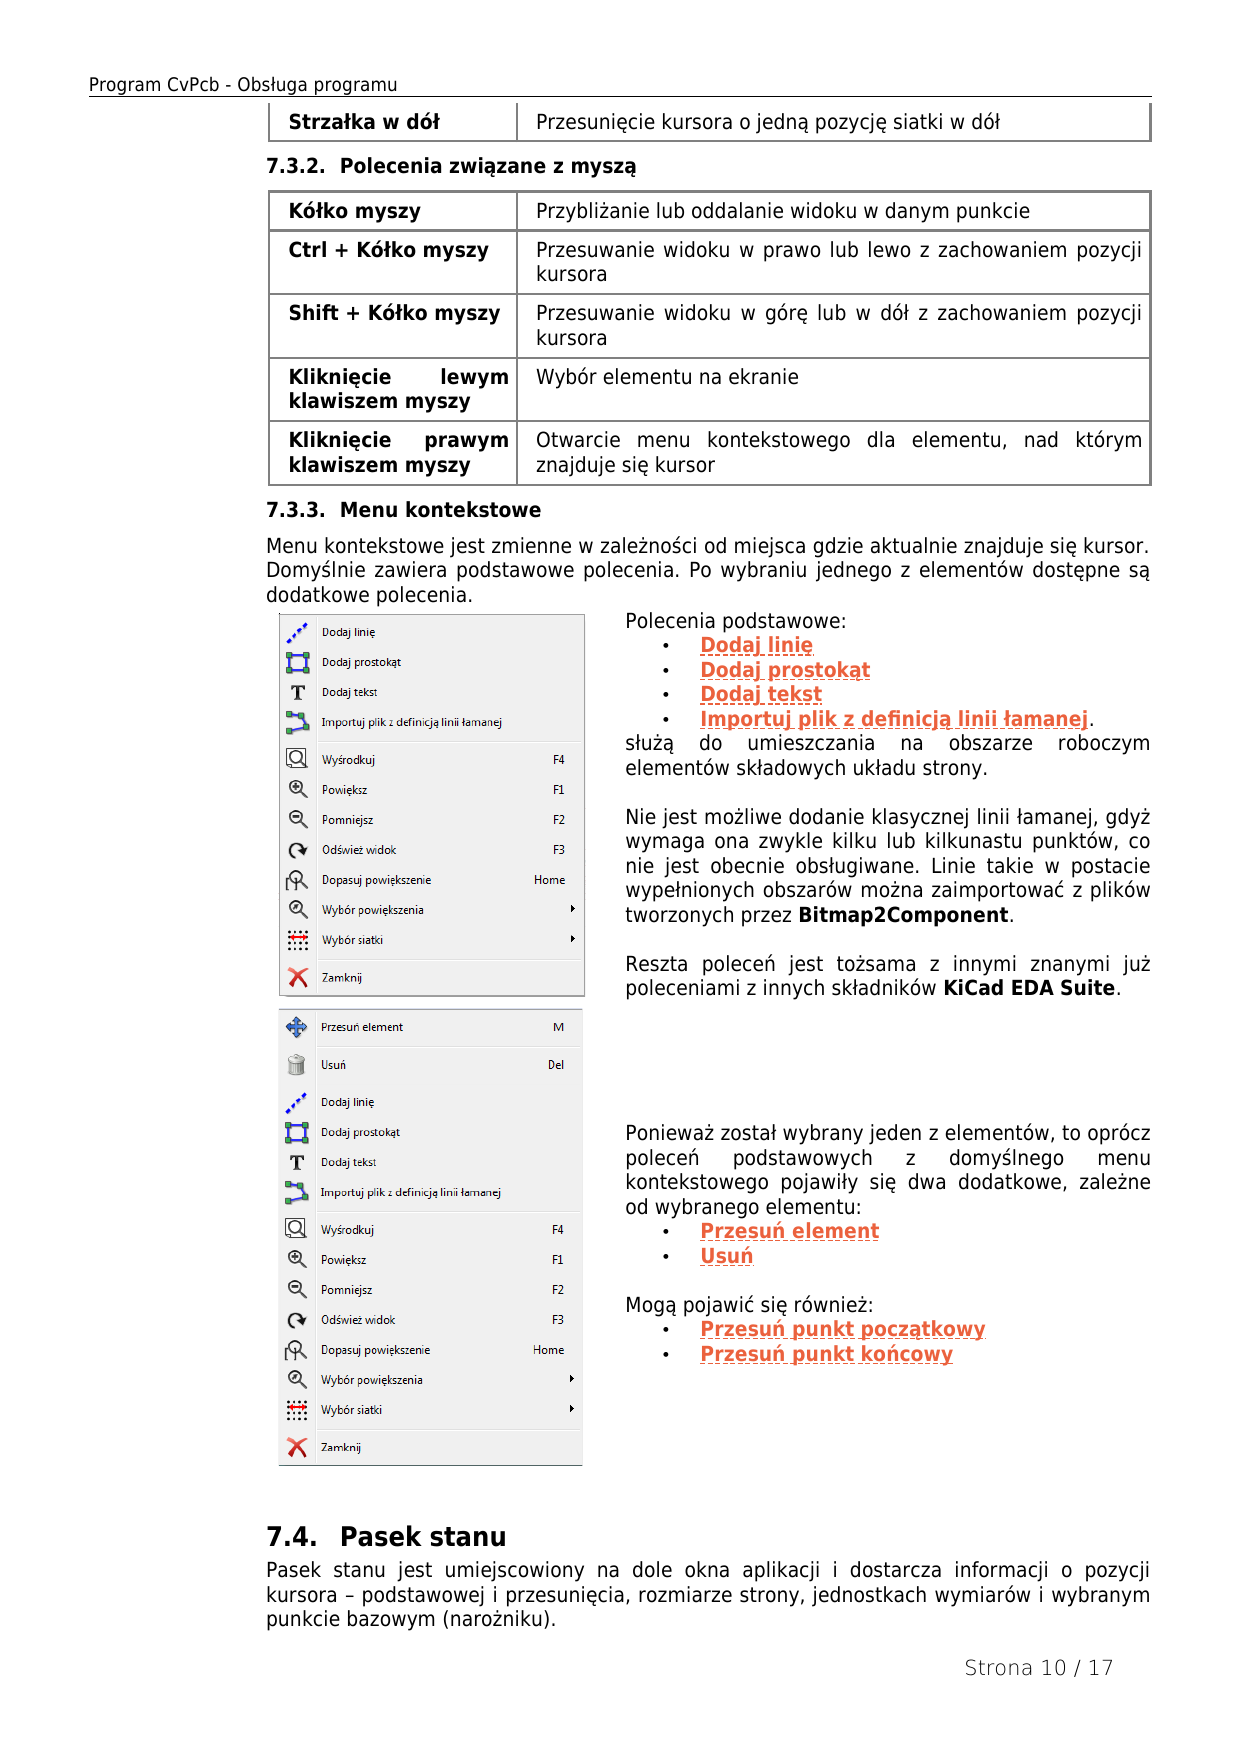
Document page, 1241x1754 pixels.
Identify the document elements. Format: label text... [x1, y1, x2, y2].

table_cell Przesuwanie widoku w prawo lub lewo z zachowaniem pozycji kursora [518, 232, 1149, 293]
picture [278, 613, 586, 997]
table_cell Przesuwanie widoku w górę lub w dół z zachowaniem pozycji kursora [518, 295, 1149, 357]
table_header Przybliżanie lub oddalanie widoku w danym punkcie [518, 193, 1149, 229]
table_cell Kliknięcie lewym klawiszem myszy [270, 359, 516, 420]
subtitle Menu kontekstowe [266, 497, 1152, 522]
subtitle Polecenia związane z myszą [266, 154, 1152, 179]
table_cell Otwarcie menu kontekstowego dla elementu, nad którym znajduje się kursor [518, 422, 1149, 484]
table_cell Shift + Kółko myszy [270, 295, 516, 357]
table_header [267, 607, 625, 1002]
table_cell Wybór elementu na ekranie [518, 359, 1149, 420]
table_cell Przesunięcie kursora o jedną pozycję siatki w dół [518, 103, 1149, 140]
text Menu kontekstowe jest zmienne w zależności od miejsca gdzie aktualnie znajduje się kursor. Domyślnie zawiera podstawowe polecenia. Po wybraniu jednego z elementów dostępne są dodatkowe polecenia. [266, 534, 1152, 607]
table_header Kółko myszy [270, 193, 516, 229]
table_cell Kliknięcie prawym klawiszem myszy [270, 422, 516, 484]
text Pasek stanu jest umiejscowiony na dole okna aplikacji i dostarcza informacji o pozycji kursora – podstawowej i przesunięcia, rozmiarze strony, jednostkach wymiarów i wybranym punkcie bazowym (narożniku). [266, 1558, 1152, 1632]
table_cell Strzałka w dół [270, 103, 516, 140]
picture [278, 1008, 583, 1466]
table_cell Ponieważ został wybrany jeden z elementów, to oprócz poleceń podstawowych z domyślnego menu kontekstowego pojawiły się dwa dodatkowe, zależne od wybranego elementu: Przesuń element Usuń Mogą pojawić się również: Przesuń punkt początkowy Przesuń punkt końcowy [625, 1002, 1152, 1485]
table_cell Ctrl + Kółko myszy [270, 232, 516, 293]
table_cell [267, 1002, 625, 1485]
subtitle Pasek stanu [266, 1521, 1152, 1552]
table_header Polecenia podstawowe: Dodaj linię Dodaj prostokąt Dodaj tekst Importuj plik z definicją linii łamanej. służą do umieszczania na obszarze roboczym elementów składowych układu strony. Nie jest możliwe dodanie klasycznej linii łamanej, gdyż wymaga ona zwykle kilku lub kilkunastu punktów, co nie jest obecnie obsługiwane. Linie takie w postacie wypełnionych obszarów można zaimportować z plików tworzonych przez Bitmap2Component. Reszta poleceń jest tożsama z innymi znanymi już poleceniami z innych składników KiCad EDA Suite. [625, 607, 1152, 1002]
